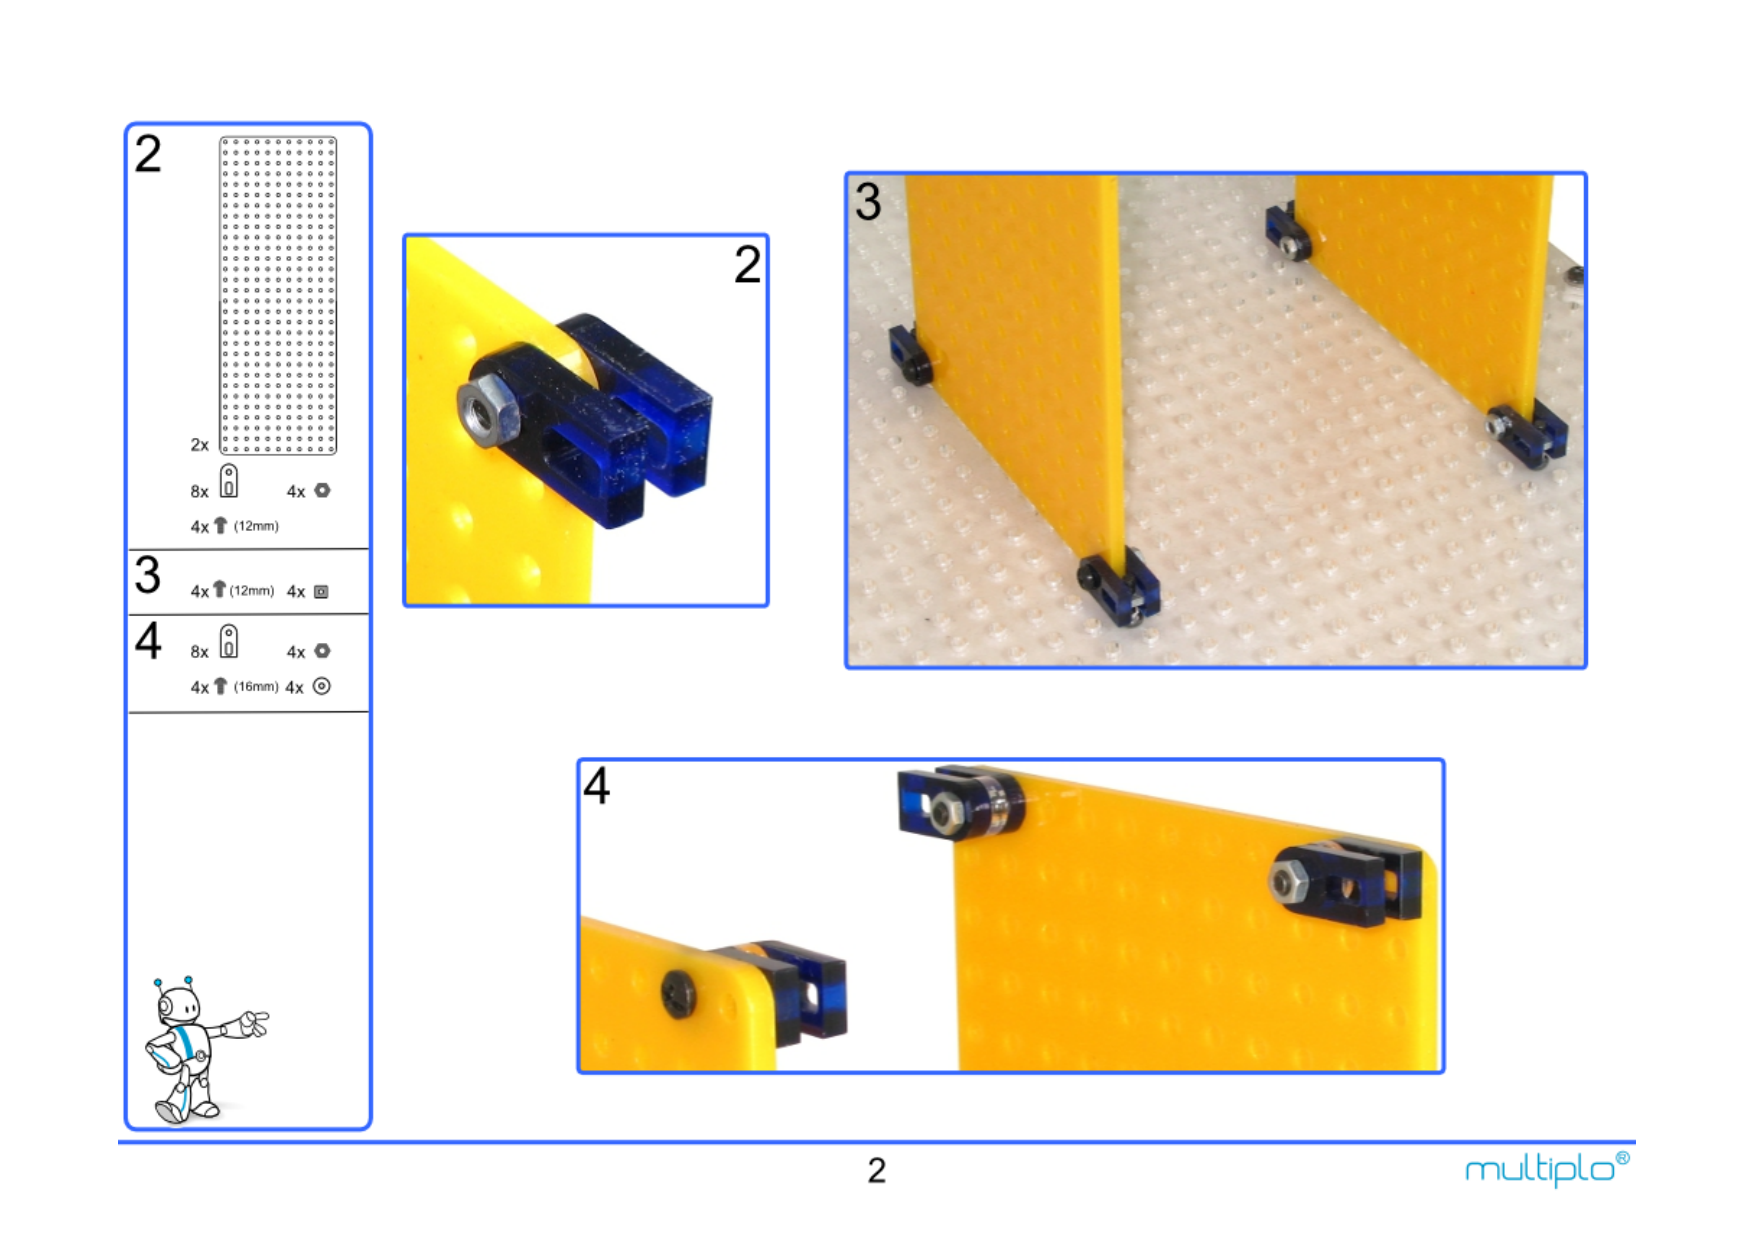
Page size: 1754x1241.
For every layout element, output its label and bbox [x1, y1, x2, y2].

picture [118, 118, 1636, 1192]
